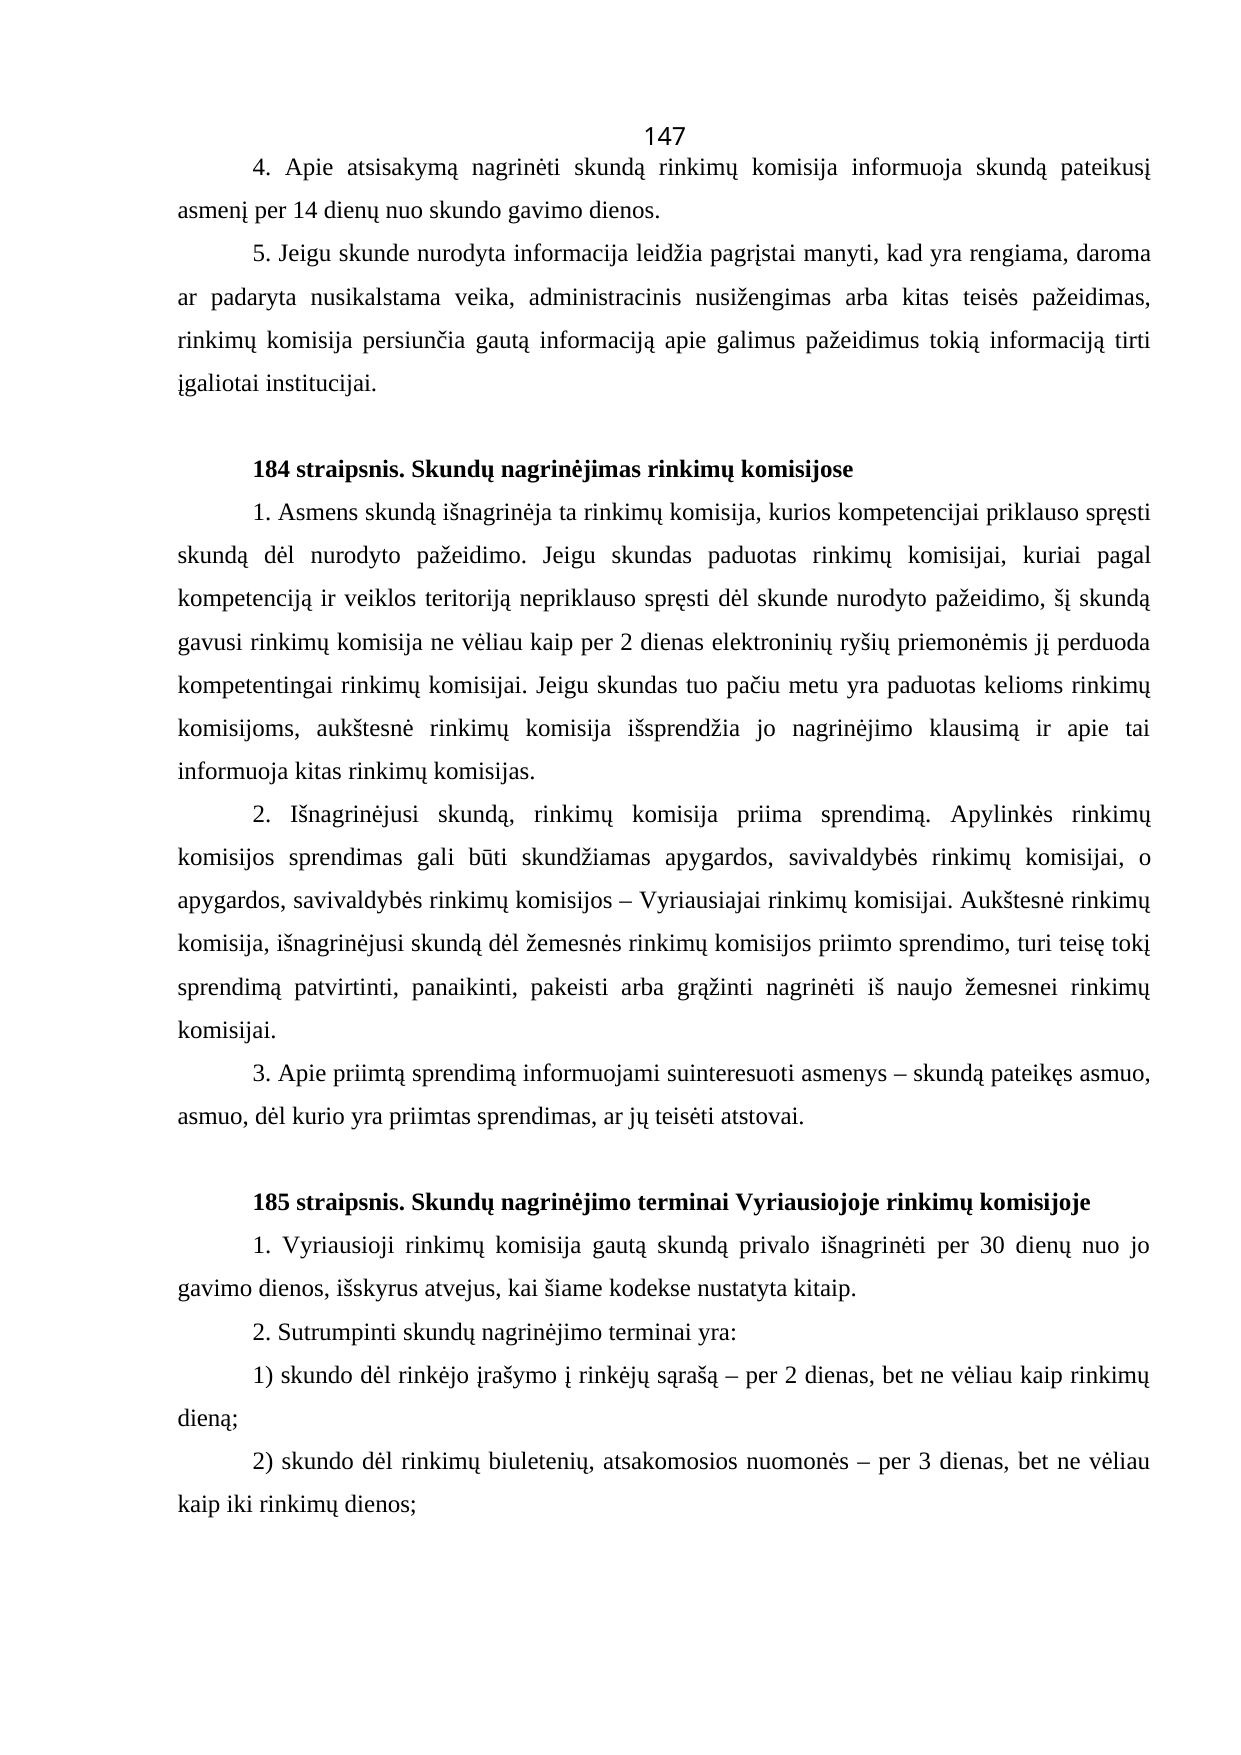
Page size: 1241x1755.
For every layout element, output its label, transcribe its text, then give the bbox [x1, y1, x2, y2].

text 4. Apie atsisakymą nagrinėti skundą rinkimų komisija informuoja skundą pateikusį asmenį per 14 dienų nuo skundo gavimo dienos. [177, 152, 1152, 224]
text 185 straipsnis. Skundų nagrinėjimo terminai Vyriausiojoje rinkimų komisijoje [177, 1187, 1152, 1216]
text 184 straipsnis. Skundų nagrinėjimas rinkimų komisijose [177, 454, 1152, 483]
text 5. Jeigu skunde nurodyta informacija leidžia pagrįstai manyti, kad yra rengiama, daroma ar padaryta nusikalstama veika, administracinis nusižengimas arba kitas teisės pažeidimas, rinkimų komisija persiunčia gautą informaciją apie galimus pažeidimus tokią informaciją tirti įgaliotai institucijai. [177, 238, 1152, 397]
text 1. Asmens skundą išnagrinėja ta rinkimų komisija, kurios kompetencijai priklauso spręsti skundą dėl nurodyto pažeidimo. Jeigu skundas paduotas rinkimų komisijai, kuriai pagal kompetenciją ir veiklos teritoriją nepriklauso spręsti dėl skunde nurodyto pažeidimo, šį skundą gavusi rinkimų komisija ne vėliau kaip per 2 dienas elektroninių ryšių priemonėmis jį perduoda kompetentingai rinkimų komisijai. Jeigu skundas tuo pačiu metu yra paduotas kelioms rinkimų komisijoms, aukštesnė rinkimų komisija išsprendžia jo nagrinėjimo klausimą ir apie tai informuoja kitas rinkimų komisijas. [177, 497, 1152, 785]
text 1. Vyriausioji rinkimų komisija gautą skundą privalo išnagrinėti per 30 dienų nuo jo gavimo dienos, išskyrus atvejus, kai šiame kodekse nustatyta kitaip. [177, 1230, 1152, 1302]
text 2. Sutrumpinti skundų nagrinėjimo terminai yra: [177, 1317, 1152, 1345]
text 1) skundo dėl rinkėjo įrašymo į rinkėjų sąrašą – per 2 dienas, bet ne vėliau kaip rinkimų dieną; [177, 1360, 1152, 1432]
text 2) skundo dėl rinkimų biuletenių, atsakomosios nuomonės – per 3 dienas, bet ne vėliau kaip iki rinkimų dienos; [177, 1446, 1152, 1518]
text 2. Išnagrinėjusi skundą, rinkimų komisija priima sprendimą. Apylinkės rinkimų komisijos sprendimas gali būti skundžiamas apygardos, savivaldybės rinkimų komisijai, o apygardos, savivaldybės rinkimų komisijos – Vyriausiajai rinkimų komisijai. Aukštesnė rinkimų komisija, išnagrinėjusi skundą dėl žemesnės rinkimų komisijos priimto sprendimo, turi teisę tokį sprendimą patvirtinti, panaikinti, pakeisti arba grąžinti nagrinėti iš naujo žemesnei rinkimų komisijai. [177, 799, 1152, 1043]
text 3. Apie priimtą sprendimą informuojami suinteresuoti asmenys – skundą pateikęs asmuo, asmuo, dėl kurio yra priimtas sprendimas, ar jų teisėti atstovai. [177, 1058, 1152, 1130]
